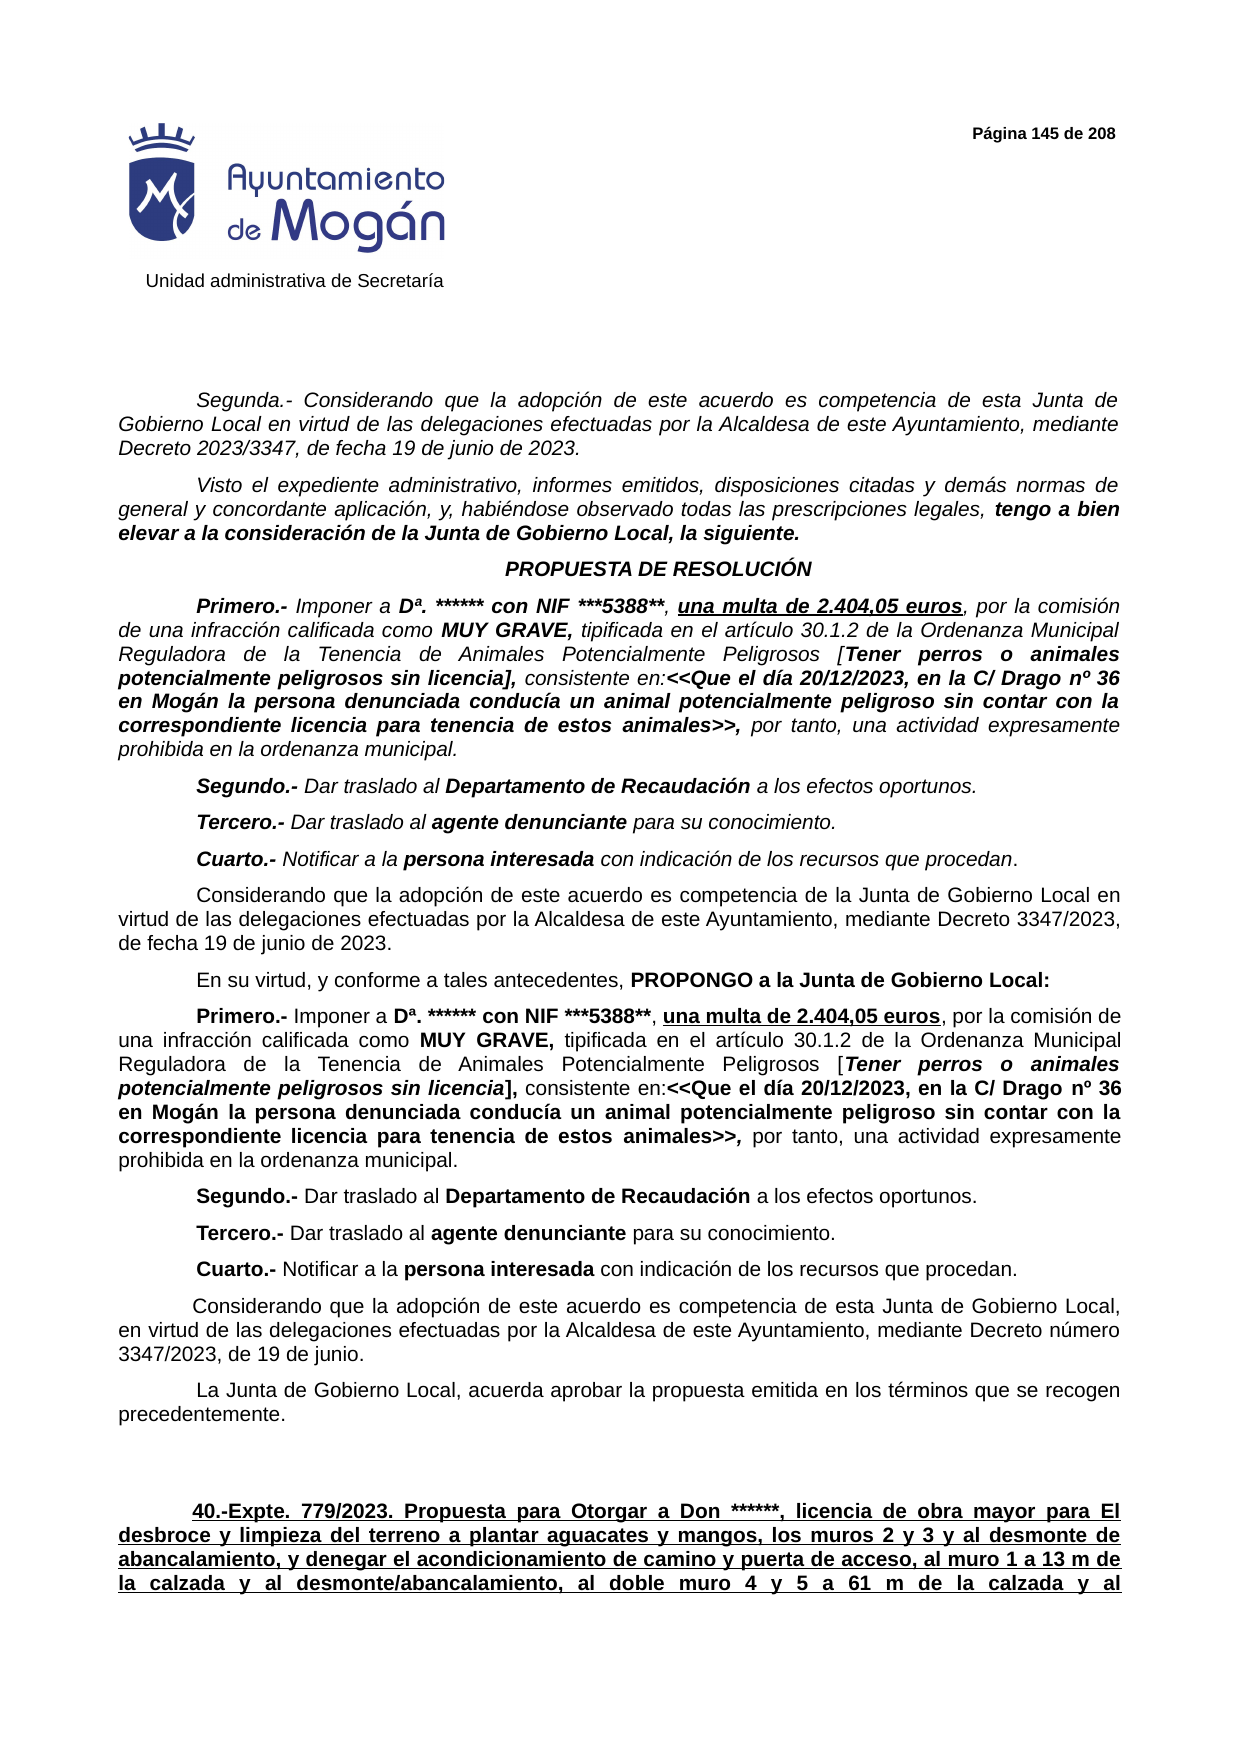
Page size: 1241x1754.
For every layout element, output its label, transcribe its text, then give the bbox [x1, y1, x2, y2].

text Segunda.- Considerando que la adopción de este acuerdo es competencia de esta Junta de Gobierno Local en virtud de las delegaciones efectuadas por la Alcaldesa de este Ayuntamiento, mediante Decreto 2023/3347, de fecha 19 de junio de 2023. [118, 388, 1122, 460]
text Cuarto.- Notificar a la persona interesada con indicación de los recursos que procedan. [118, 1257, 1122, 1281]
text La Junta de Gobierno Local, acuerda aprobar la propuesta emitida en los términos que se recogen precedentemente. [118, 1378, 1122, 1426]
text Tercero.- Dar traslado al agente denunciante para su conocimiento. [118, 810, 1122, 834]
text Cuarto.- Notificar a la persona interesada con indicación de los recursos que procedan. [118, 847, 1122, 871]
picture [128, 123, 445, 259]
text Tercero.- Dar traslado al agente denunciante para su conocimiento. [118, 1221, 1122, 1244]
text PROPUESTA DE RESOLUCIÓN [118, 557, 1122, 581]
text Considerando que la adopción de este acuerdo es competencia de la Junta de Gobierno Local en virtud de las delegaciones efectuadas por la Alcaldesa de este Ayuntamiento, mediante Decreto 3347/2023, de fecha 19 de junio de 2023. [118, 883, 1122, 955]
text Segundo.- Dar traslado al Departamento de Recaudación a los efectos oportunos. [118, 774, 1122, 798]
text Segundo.- Dar traslado al Departamento de Recaudación a los efectos oportunos. [118, 1184, 1122, 1208]
text Primero.- Imponer a Dª. ****** con NIF ***5388**, una multa de 2.404,05 euros, por la comisión de una infracción calificada como MUY GRAVE, tipificada en el artículo 30.1.2 de la Ordenanza Municipal Reguladora de la Tenencia de Animales Potencialmente Peligrosos [Tener perros o animales potencialmente peligrosos sin licencia], consistente en:<<Que el día 20/12/2023, en la C/ Drago nº 36 en Mogán la persona denunciada conducía un animal potencialmente peligroso sin contar con la correspondiente licencia para tenencia de estos animales>>, por tanto, una actividad expresamente prohibida en la ordenanza municipal. [118, 1004, 1122, 1172]
text Considerando que la adopción de este acuerdo es competencia de esta Junta de Gobierno Local, en virtud de las delegaciones efectuadas por la Alcaldesa de este Ayuntamiento, mediante Decreto número 3347/2023, de 19 de junio. [118, 1293, 1122, 1365]
text 40.-Expte. 779/2023. Propuesta para Otorgar a Don ******, licencia de obra mayor para El desbroce y limpieza del terreno a plantar aguacates y mangos, los muros 2 y 3 y al desmonte de abancalamiento, y denegar el acondicionamiento de camino y puerta de acceso, al muro 1 a 13 m de [118, 1475, 1122, 1568]
text Primero.- Imponer a Dª. ****** con NIF ***5388**, una multa de 2.404,05 euros, por la comisión de una infracción calificada como MUY GRAVE, tipificada en el artículo 30.1.2 de la Ordenanza Municipal Reguladora de la Tenencia de Animales Potencialmente Peligrosos [Tener perros o animales potencialmente peligrosos sin licencia], consistente en:<<Que el día 20/12/2023, en la C/ Drago nº 36 en Mogán la persona denunciada conducía un animal potencialmente peligroso sin contar con la correspondiente licencia para tenencia de estos animales>>, por tanto, una actividad expresamente prohibida en la ordenanza municipal. [118, 593, 1122, 761]
text la calzada y al desmonte/abancalamiento, al doble muro 4 y 5 a 61 m de la calzada y al [118, 1569, 1122, 1592]
text Visto el expediente administrativo, informes emitidos, disposiciones citadas y demás normas de general y concordante aplicación, y, habiéndose observado todas las prescripciones legales, tengo a bien elevar a la consideración de la Junta de Gobierno Local, la siguiente. [118, 473, 1122, 544]
text En su virtud, y conforme a tales antecedentes, PROPONGO a la Junta de Gobierno Local: [118, 967, 1122, 991]
